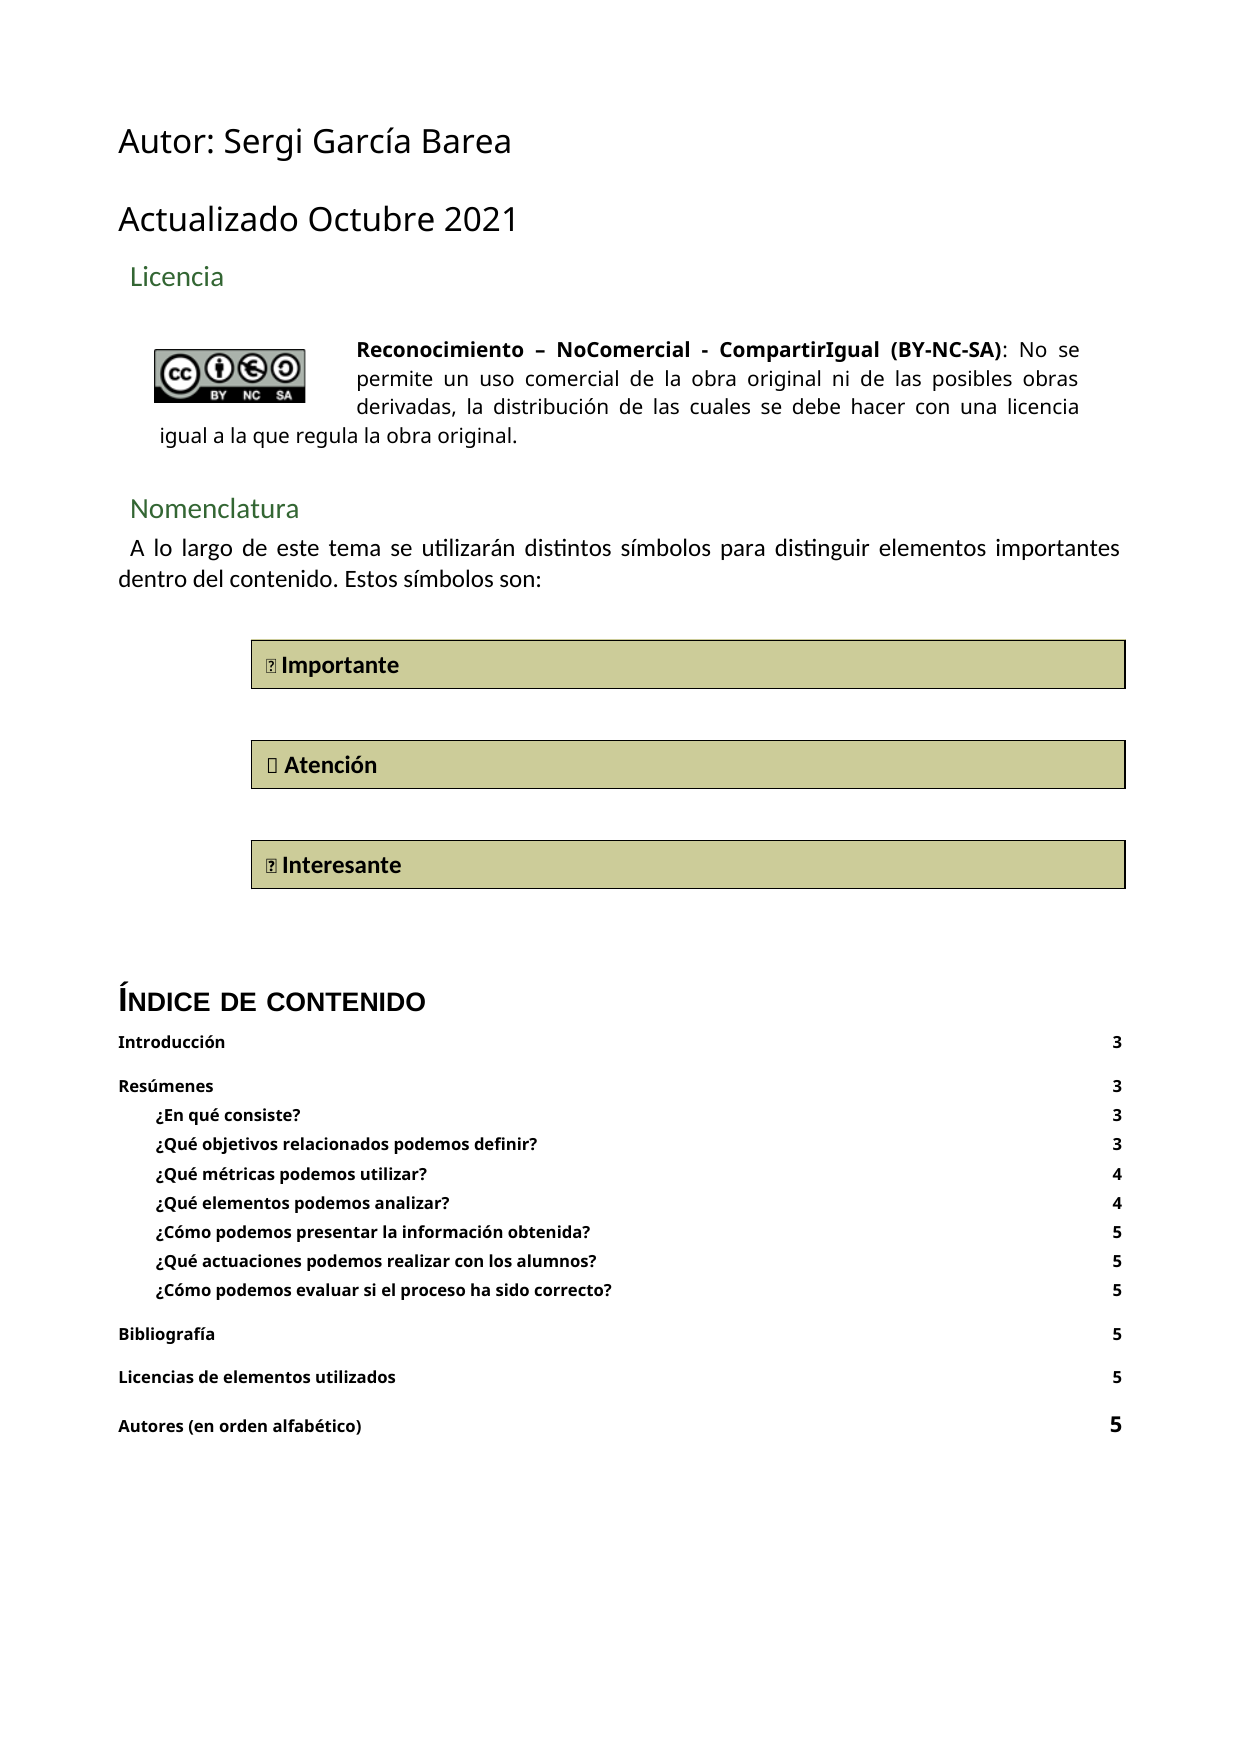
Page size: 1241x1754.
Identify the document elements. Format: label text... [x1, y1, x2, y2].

text Bibliografía 5 [118, 1322, 1122, 1345]
text ¿Qué objetivos relacionados podemos definir? 3 [156, 1133, 1122, 1156]
text Licencias de elementos utilizados 5 [118, 1366, 1122, 1388]
text 📖 Importante [252, 641, 1124, 688]
text Introducción 3 [118, 1031, 1122, 1054]
text ¿Cómo podemos evaluar si el proceso ha sido correcto? 5 [156, 1279, 1122, 1301]
text Autor: Sergi García Barea [118, 118, 1122, 163]
text 💬 Interesante [252, 841, 1124, 888]
text Licencia [118, 258, 1122, 294]
text Reconocimiento – NoComercial - CompartirIgual (BY-NC-SA): No se permite un uso comercial de la obra original ni de las posibles obras derivadas, la distribución de las cuales se debe hacer con una licencia igual a la que regula la obra original. [159, 335, 1080, 449]
text Resúmenes 3 [118, 1074, 1122, 1097]
text Nomenclatura [118, 491, 1122, 526]
text A lo largo de este tema se utilizarán distintos símbolos para distinguir elementos importantes dentro del contenido. Estos símbolos son: [118, 533, 1122, 594]
text ❕ Atención [252, 741, 1124, 788]
text Índice de contenido [118, 980, 1122, 1018]
text ¿Qué actuaciones podemos realizar con los alumnos? 5 [156, 1249, 1122, 1272]
text ¿En qué consiste? 3 [156, 1104, 1122, 1126]
text ¿Cómo podemos presentar la información obtenida? 5 [156, 1220, 1122, 1243]
text ¿Qué elementos podemos analizar? 4 [156, 1191, 1122, 1214]
text ¿Qué métricas podemos utilizar? 4 [156, 1162, 1122, 1185]
picture [154, 349, 306, 403]
text Actualizado Octubre 2021 [118, 196, 1122, 241]
text Autores (en orden alfabético) 5 [118, 1409, 1122, 1439]
